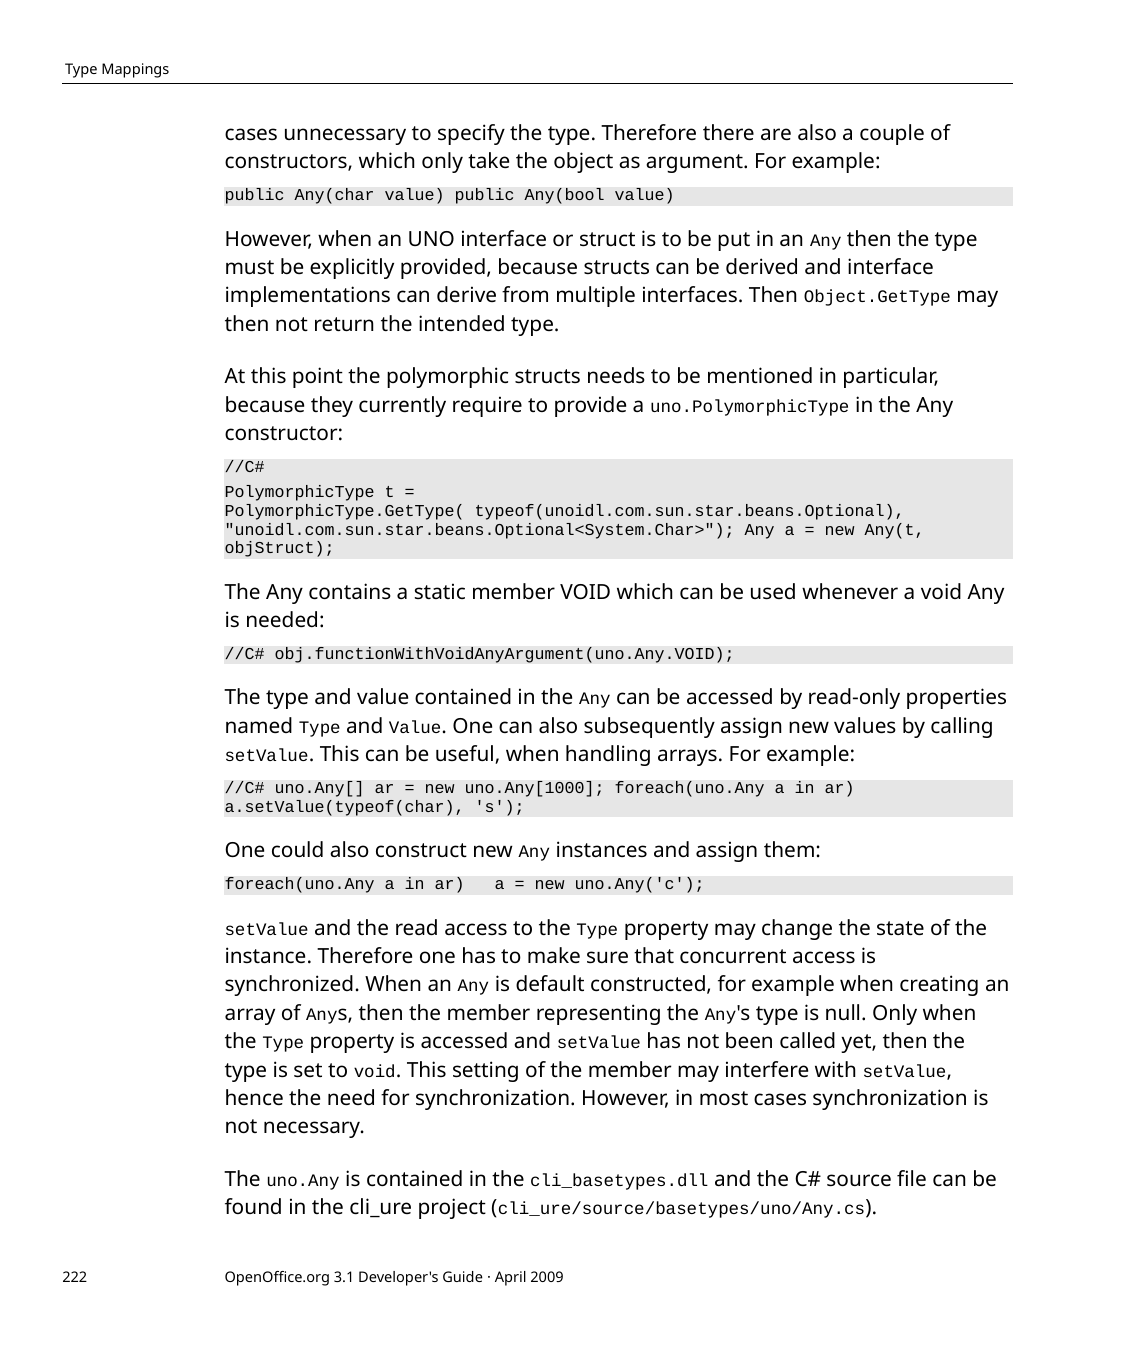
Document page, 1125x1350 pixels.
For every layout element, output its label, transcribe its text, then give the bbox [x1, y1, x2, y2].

text //C# [224, 459, 1013, 478]
text cases unnecessary to specify the type. Therefore there are also a couple of constructors, which only take the object as argument. For example: [224, 118, 1013, 175]
text One could also construct new Any instances and assign them: [224, 835, 1013, 864]
text public Any(char value) public Any(bool value) [224, 187, 1013, 206]
text However, when an UNO interface or struct is to be put in an Any then the type must be explicitly provided, because structs can be derived and interface implementations can derive from multiple interfaces. Then Object.GetType may then not return the intended type. [224, 224, 1013, 337]
text PolymorphicType t = PolymorphicType.GetType( typeof(unoidl.com.sun.star.beans.Optional), "unoidl.com.sun.star.beans.Optional<System.Char>"); Any a = new Any(t, objStruct); [224, 483, 1013, 559]
text foreach(uno.Any a in ar) a = new uno.Any('c'); [224, 876, 1013, 895]
text //C# obj.functionWithVoidAnyArgument(uno.Any.VOID); [224, 646, 1013, 664]
text The Any contains a static member VOID which can be used whenever a void Any is needed: [224, 577, 1013, 634]
text //C# uno.Any[] ar = new uno.Any[1000]; foreach(uno.Any a in ar) a.setValue(typeof(char), 's'); [224, 780, 1013, 817]
text The type and value contained in the Any can be accessed by read-only properties named Type and Value. One can also subsequently assign new values by calling setValue. This can be useful, when handling arrays. For example: [224, 682, 1013, 768]
text setValue and the read access to the Type property may change the state of the instance. Therefore one has to make sure that concurrent access is synchronized. When an Any is default constructed, for example when creating an array of Anys, then the member representing the Any's type is null. Only when the Type property is accessed and setValue has not been called yet, then the type is set to void. This setting of the member may interfere with setValue, hence the need for synchronization. However, in most cases synchronization is not necessary. [224, 913, 1013, 1140]
text At this point the polymorphic structs needs to be mentioned in particular, because they currently require to provide a uno.PolymorphicType in the Any constructor: [224, 361, 1013, 447]
text The uno.Any is contained in the cli_basetypes.dll and the C# source file can be found in the cli_ure project (cli_ure/source/basetypes/uno/Any.cs). [224, 1164, 1013, 1221]
